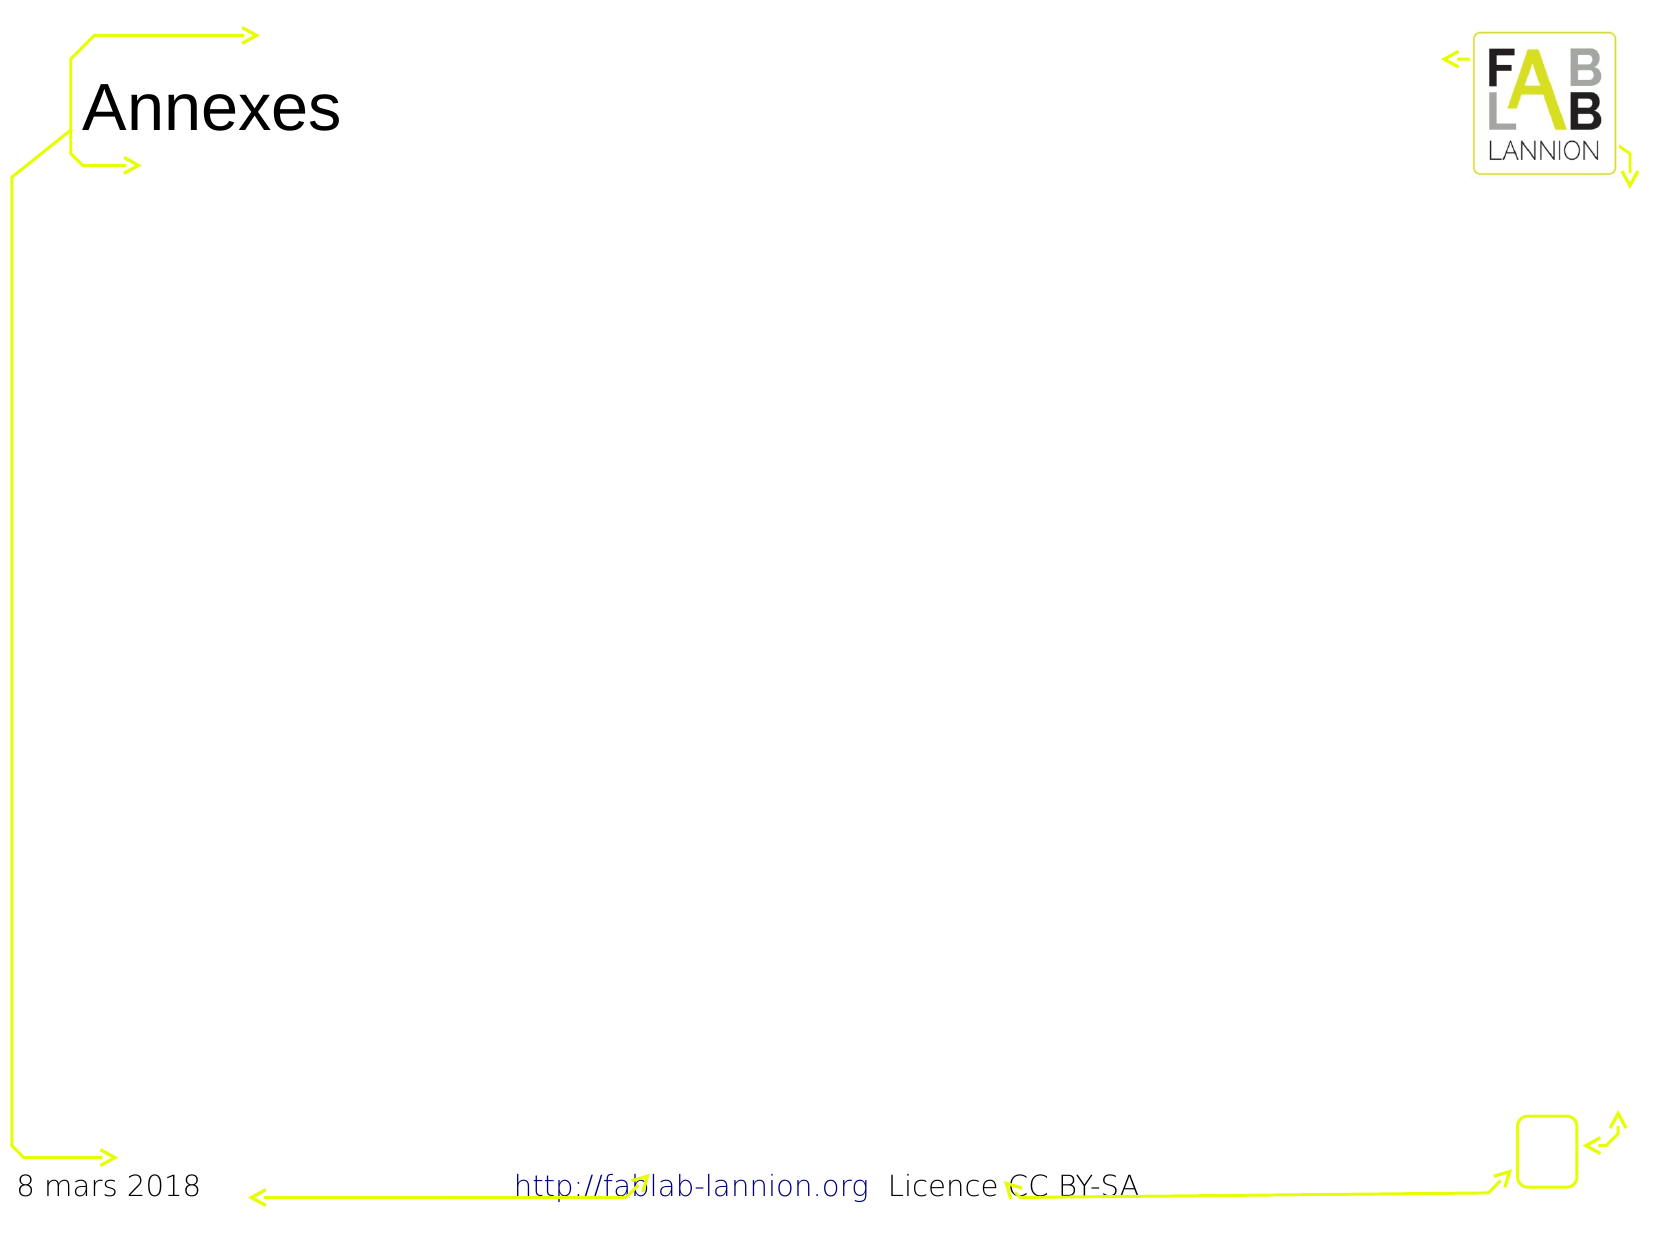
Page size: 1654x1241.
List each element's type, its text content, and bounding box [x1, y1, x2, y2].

title Annexes [82, 49, 1441, 166]
picture [1470, 29, 1619, 178]
